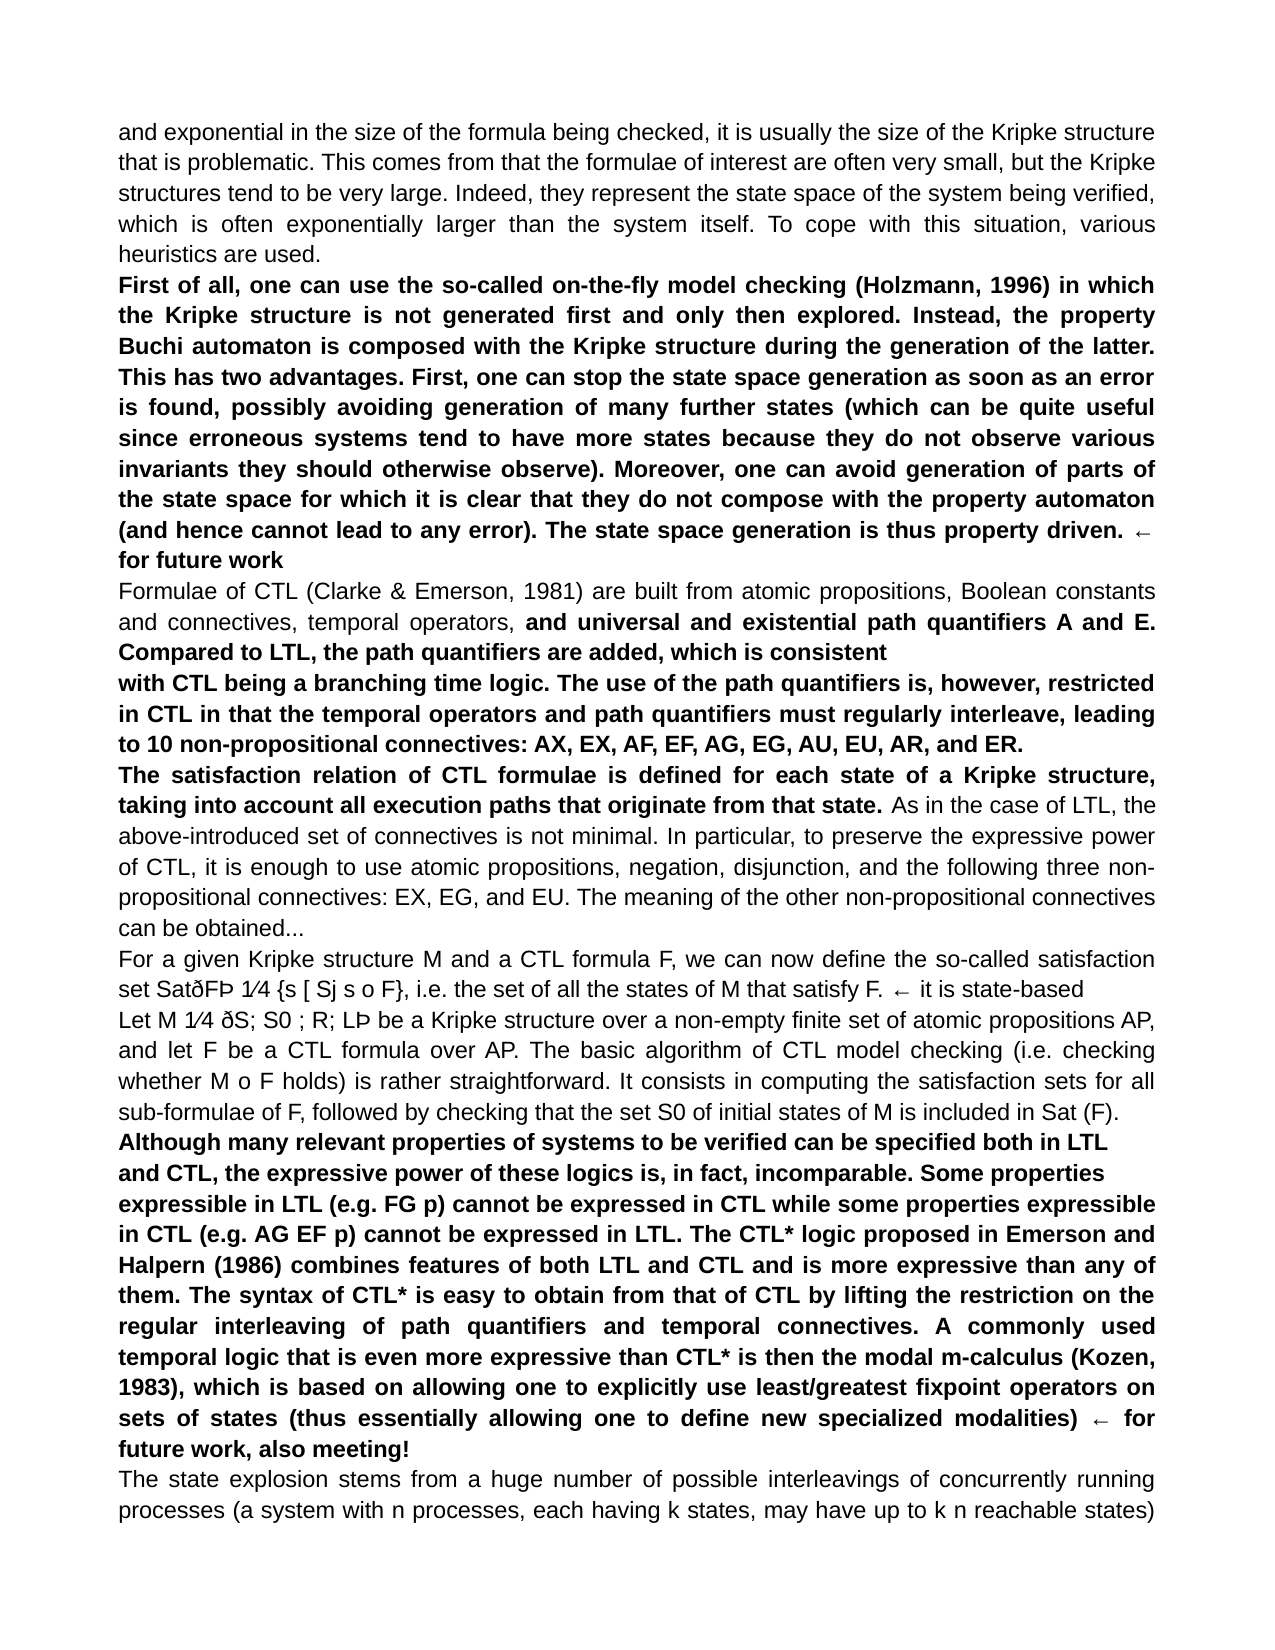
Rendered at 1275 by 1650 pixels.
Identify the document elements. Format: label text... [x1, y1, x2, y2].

text The state explosion stems from a huge number of possible interleavings of concurrently running processes (a system with n processes, each having k states, may have up to k n reachable states) [118, 1466, 1157, 1523]
text The satisfaction relation of CTL formulae is defined for each state of a Kripke structure, taking into account all execution paths that originate from that state. As in the case of LTL, the above-introduced set of connectives is not minimal. In particular, to preserve the expressive power of CTL, it is enough to use atomic propositions, negation, disjunction, and the following three non-propositional connectives: EX, EG, and EU. The meaning of the other non-propositional connectives can be obtained... [118, 761, 1157, 941]
text and CTL, the expressive power of these logics is, in fact, incomparable. Some properties [118, 1159, 1157, 1186]
text Formulae of CTL (Clarke & Emerson, 1981) are built from atomic propositions, Boolean constants and connectives, temporal operators, and universal and existential path quantifiers A and E. Compared to LTL, the path quantifiers are added, which is consistent [118, 577, 1157, 666]
text First of all, one can use the so-called on-the-fly model checking (Holzmann, 1996) in which the Kripke structure is not generated first and only then explored. Instead, the property Buchi automaton is composed with the Kripke structure during the generation of the latter. This has two advantages. First, one can stop the state space generation as soon as an error is found, possibly avoiding generation of many further states (which can be quite useful since erroneous systems tend to have more states because they do not observe various invariants they should otherwise observe). Moreover, one can avoid generation of parts of the state space for which it is clear that they do not compose with the property automaton (and hence cannot lead to any error). The state space generation is thus property driven. ← for future work [118, 271, 1157, 574]
text with CTL being a branching time logic. The use of the path quantifiers is, however, restricted in CTL in that the temporal operators and path quantifiers must regularly interleave, leading to 10 non-propositional connectives: AX, EX, AF, EF, AG, EG, AU, EU, AR, and ER. [118, 669, 1157, 757]
text For a given Kripke structure M and a CTL formula F, we can now define the so-called satisfaction set SatðFÞ 1⁄4 {s [ Sj s o F}, i.e. the set of all the states of M that satisfy F. ← it is state-based [118, 945, 1157, 1002]
text Let M 1⁄4 ðS; S0 ; R; LÞ be a Kripke structure over a non-empty finite set of atomic propositions AP, and let F be a CTL formula over AP. The basic algorithm of CTL model checking (i.e. checking whether M o F holds) is rather straightforward. It consists in computing the satisfaction sets for all sub-formulae of F, followed by checking that the set S0 of initial states of M is included in Sat (F). [118, 1006, 1157, 1125]
text Although many relevant properties of systems to be verified can be specified both in LTL [118, 1129, 1157, 1156]
text and exponential in the size of the formula being checked, it is usually the size of the Kripke structure that is problematic. This comes from that the formulae of interest are often very small, but the Kripke structures tend to be very large. Indeed, they represent the state space of the system being verified, which is often exponentially larger than the system itself. To cope with this situation, various heuristics are used. [118, 118, 1157, 267]
text expressible in LTL (e.g. FG p) cannot be expressed in CTL while some properties expressible in CTL (e.g. AG EF p) cannot be expressed in LTL. The CTL* logic proposed in Emerson and Halpern (1986) combines features of both LTL and CTL and is more expressive than any of them. The syntax of CTL* is easy to obtain from that of CTL by lifting the restriction on the regular interleaving of path quantifiers and temporal connectives. A commonly used temporal logic that is even more expressive than CTL* is then the modal m-calculus (Kozen, 1983), which is based on allowing one to explicitly use least/greatest fixpoint operators on sets of states (thus essentially allowing one to define new specialized modalities) ← for future work, also meeting! [118, 1190, 1157, 1462]
